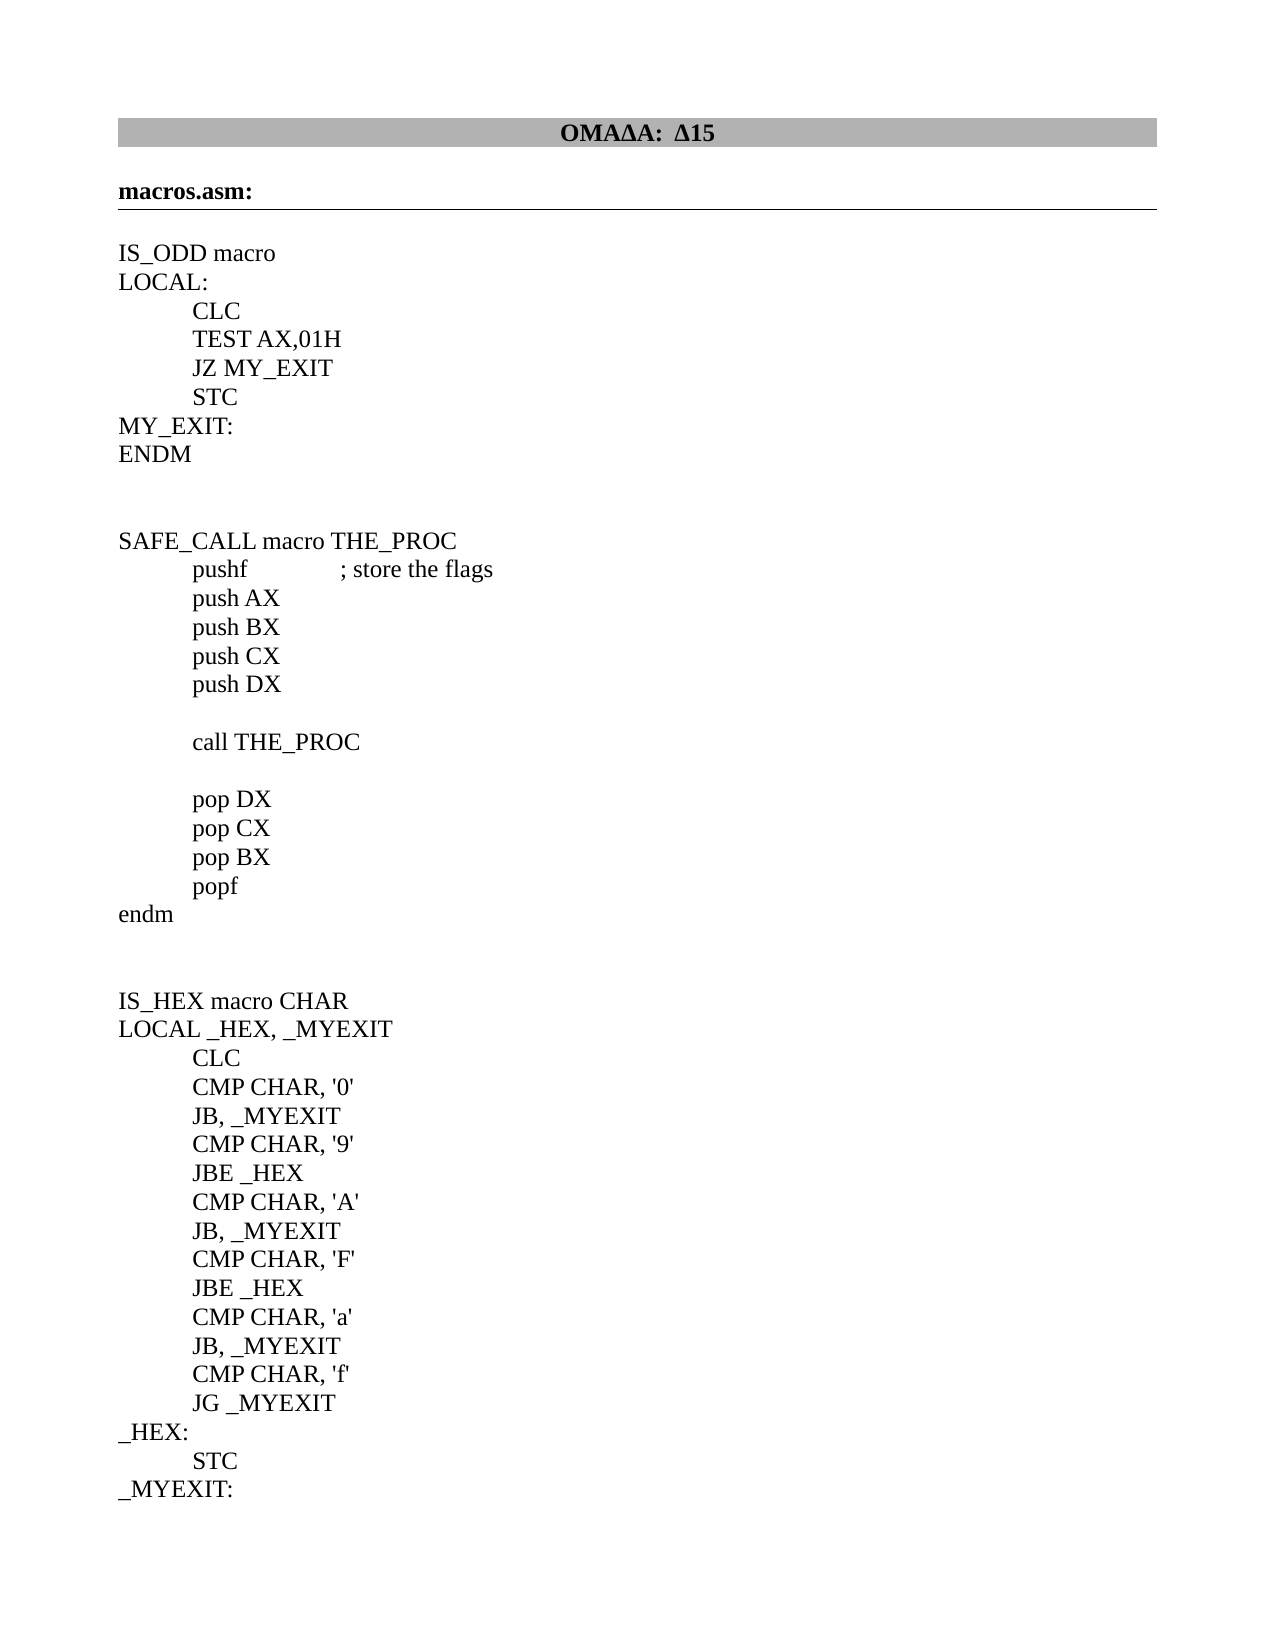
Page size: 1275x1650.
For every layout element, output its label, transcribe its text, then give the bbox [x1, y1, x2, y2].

text pop CX [118, 813, 1157, 842]
text ENDM [118, 439, 1157, 468]
text TEST AX,01H [118, 324, 1157, 353]
text _MYEXIT: [118, 1474, 1157, 1503]
text call THE_PROC [118, 727, 1157, 756]
text IS_ODD macro [118, 238, 1157, 267]
text CMP CHAR, 'a' [118, 1302, 1157, 1331]
text push BX [118, 612, 1157, 641]
text STC [118, 382, 1157, 411]
text CMP CHAR, 'A' [118, 1187, 1157, 1216]
text pop DX [118, 784, 1157, 813]
text CMP CHAR, 'f' [118, 1359, 1157, 1388]
text SAFE_CALL macro THE_PROC [118, 526, 1157, 554]
text CMP CHAR, 'F' [118, 1244, 1157, 1273]
text JB, _MYEXIT [118, 1101, 1157, 1129]
text popf [118, 871, 1157, 899]
text JBE _HEX [118, 1273, 1157, 1302]
text push DX [118, 669, 1157, 698]
text JB, _MYEXIT [118, 1331, 1157, 1359]
text STC [118, 1446, 1157, 1474]
text _HEX: [118, 1417, 1157, 1446]
text CLC [118, 296, 1157, 324]
text CLC [118, 1043, 1157, 1072]
text IS_HEX macro CHAR [118, 986, 1157, 1014]
text JG _MYEXIT [118, 1388, 1157, 1417]
text JB, _MYEXIT [118, 1216, 1157, 1244]
text pushf ; store the flags [118, 554, 1157, 583]
text JZ MY_EXIT [118, 353, 1157, 382]
text LOCAL: [118, 267, 1157, 296]
text LOCAL _HEX, _MYEXIT [118, 1014, 1157, 1043]
text push CX [118, 641, 1157, 669]
text CMP CHAR, '0' [118, 1072, 1157, 1101]
text pop BX [118, 842, 1157, 871]
text endm [118, 899, 1157, 928]
text JBE _HEX [118, 1158, 1157, 1187]
text macros.asm: [118, 176, 1157, 209]
text CMP CHAR, '9' [118, 1129, 1157, 1158]
text push AX [118, 583, 1157, 612]
text MY_EXIT: [118, 411, 1157, 439]
